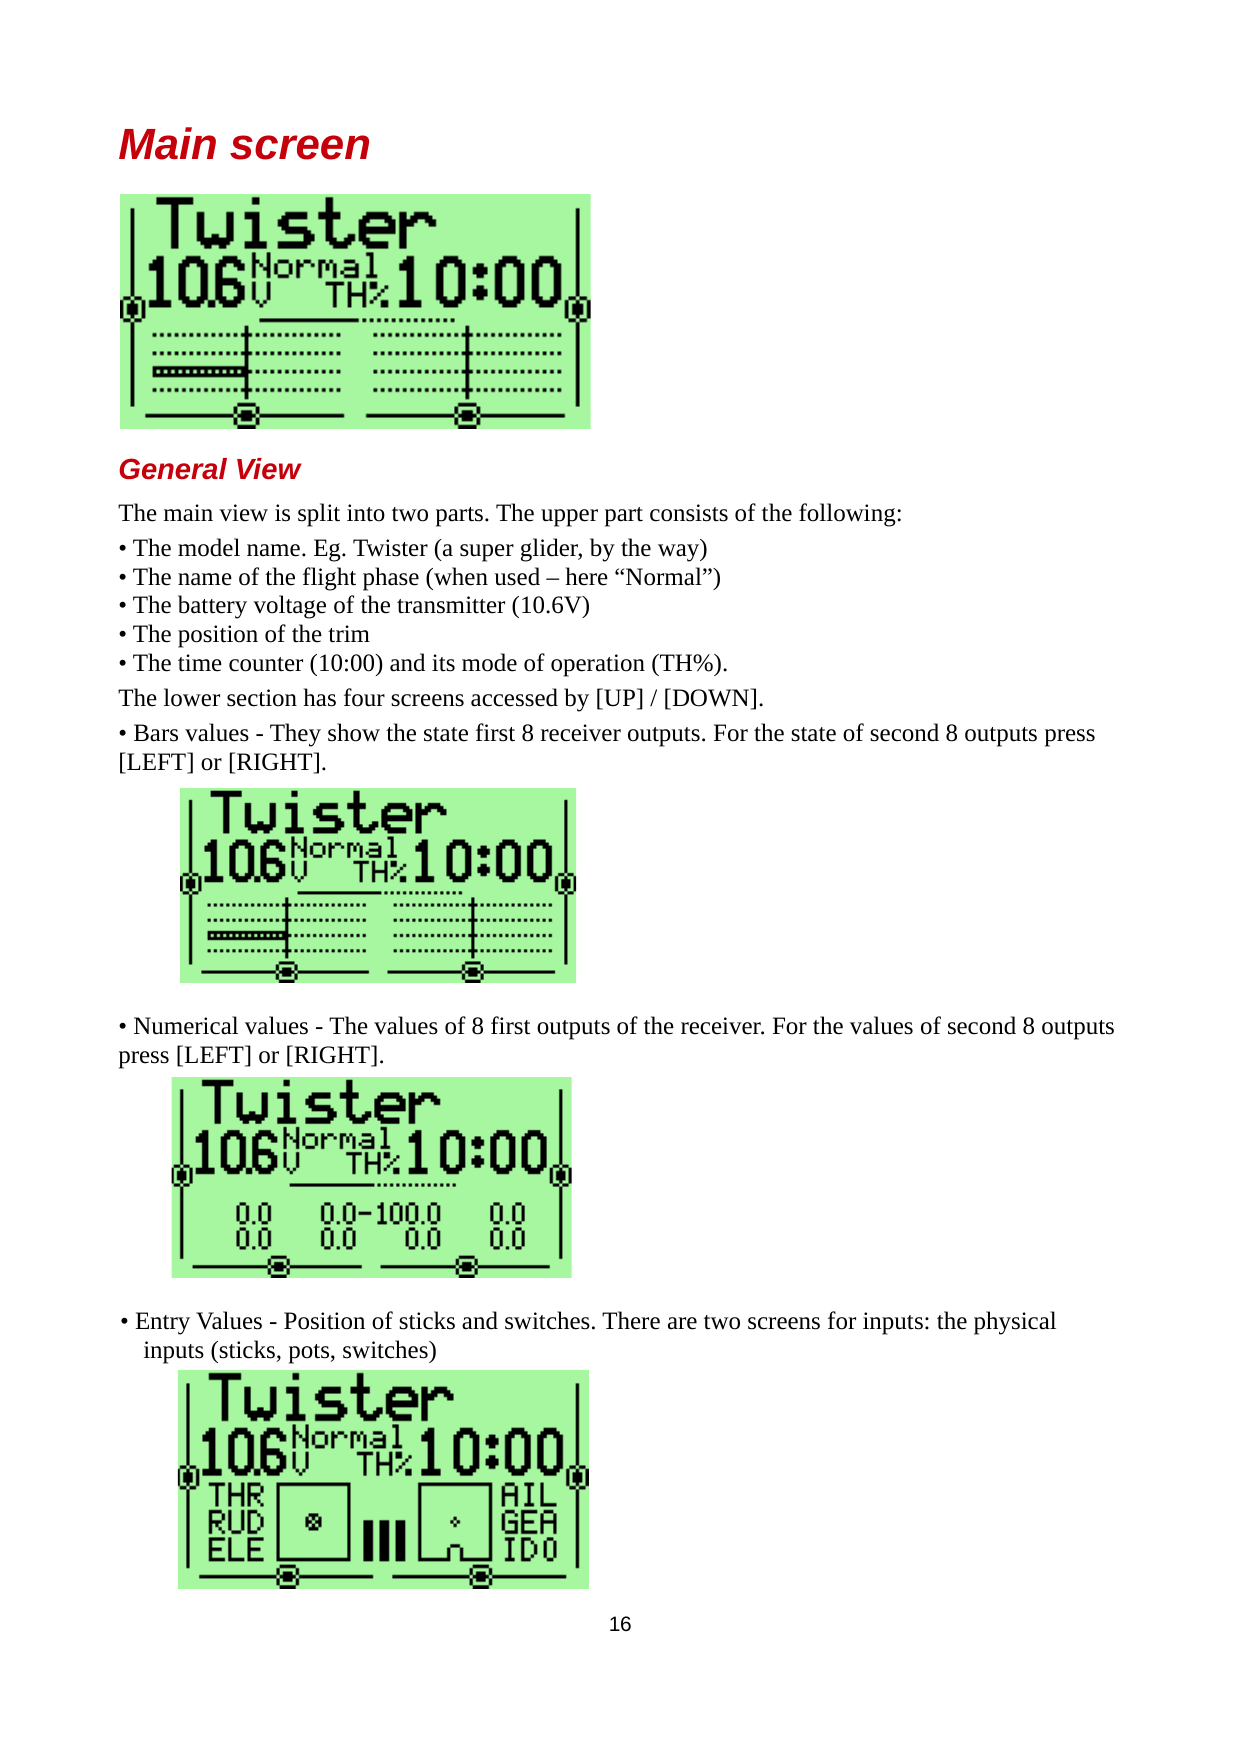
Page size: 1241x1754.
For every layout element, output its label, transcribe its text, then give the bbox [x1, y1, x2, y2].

picture [180, 788, 577, 983]
subtitle Main screen [118, 118, 1122, 168]
text • Bars values ​​- They show the state first 8 receiver outputs. For the state of second 8 outputs press [LEFT] or [RIGHT]. [118, 718, 1122, 776]
text The main view is split into two parts. The upper part consists of the following: [118, 498, 1122, 527]
picture [120, 194, 591, 429]
picture [177, 1370, 589, 1589]
text The lower section has four screens accessed by [UP] / [DOWN]. [118, 683, 1122, 712]
text • Numerical values ​​- The values ​​of 8 first outputs of the receiver. For the values of second 8 outputs press [LEFT] or [RIGHT]. [118, 1011, 1122, 1069]
text • Entry Values ​​- Position of sticks and switches. There are two screens for inputs: the physical inputs (sticks, pots, switches) [120, 1306, 1122, 1363]
text • The model name. Eg. Twister (a super glider, by the way) • The name of the flight phase (when used – here “Normal”) • The battery voltage of the transmitter (10.6V) • The position of the trim • The time counter (10:00) and its mode of operation (TH%). [118, 533, 1122, 677]
subtitle General View [118, 429, 1122, 485]
picture [171, 1077, 572, 1278]
